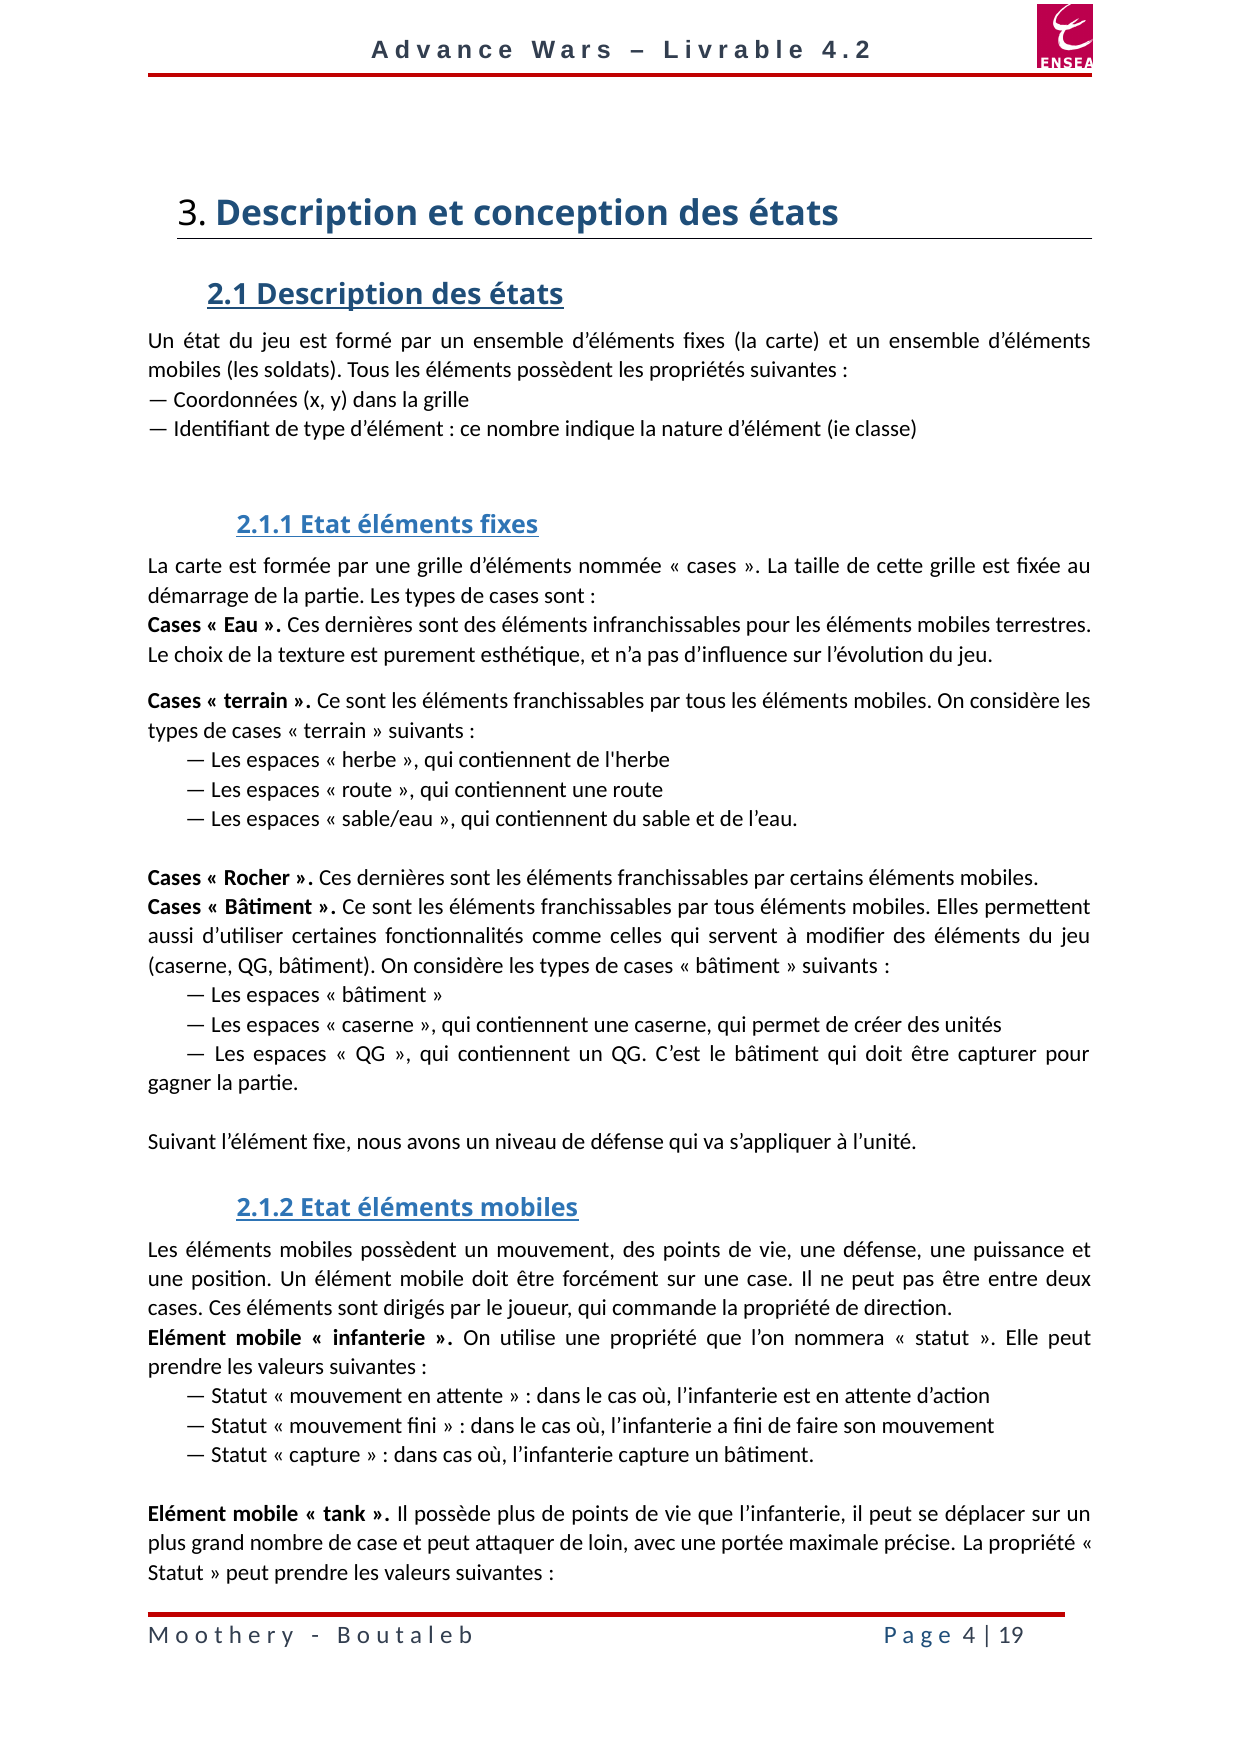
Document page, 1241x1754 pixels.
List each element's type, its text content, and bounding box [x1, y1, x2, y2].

text — Les espaces « caserne », qui contiennent une caserne, qui permet de créer des unités [148, 1010, 1092, 1038]
subtitle 2.1 Description des états [207, 273, 1092, 313]
subtitle 2.1.2 Etat éléments mobiles [236, 1190, 1092, 1224]
text — Les espaces « herbe », qui contiennent de l'herbe [148, 745, 1092, 773]
text — Les espaces « sable/eau », qui contiennent du sable et de l’eau. [148, 804, 1092, 832]
text — Les espaces « bâtiment » [148, 980, 1092, 1008]
text Cases « Rocher ». Ces dernières sont les éléments franchissables par certains éléments mobiles. [148, 863, 1092, 891]
subtitle Description et conception des états [177, 187, 1092, 238]
subtitle 2.1.1 Etat éléments fixes [236, 507, 1092, 541]
text — Statut « mouvement en attente » : dans le cas où, l’infanterie est en attente d’action [148, 1382, 1092, 1410]
text Les éléments mobiles possèdent un mouvement, des points de vie, une défense, une puissance et une position. Un élément mobile doit être forcément sur une case. Il ne peut pas être entre deux cases. Ces éléments sont dirigés par le joueur, qui commande la propriété de direction. [148, 1235, 1092, 1322]
text — Identifiant de type d’élément : ce nombre indique la nature d’élément (ie classe) [148, 414, 1092, 442]
picture [1037, 4, 1093, 68]
text Suivant l’élément fixe, nous avons un niveau de défense qui va s’appliquer à l’unité. [148, 1127, 1092, 1155]
text — Les espaces « route », qui contiennent une route [148, 775, 1092, 803]
text La carte est formée par une grille d’éléments nommée « cases ». La taille de cette grille est fixée au démarrage de la partie. Les types de cases sont : [148, 551, 1092, 609]
text — Coordonnées (x, y) dans la grille [148, 385, 1092, 413]
text Elément mobile « tank ». Il possède plus de points de vie que l’infanterie, il peut se déplacer sur un plus grand nombre de case et peut attaquer de loin, avec une portée maximale précise. La propriété « Statut » peut prendre les valeurs suivantes : [148, 1499, 1092, 1586]
text Un état du jeu est formé par un ensemble d’éléments fixes (la carte) et un ensemble d’éléments mobiles (les soldats). Tous les éléments possèdent les propriétés suivantes : [148, 326, 1092, 384]
text — Statut « capture » : dans cas où, l’infanterie capture un bâtiment. [148, 1440, 1092, 1468]
text Cases « Bâtiment ». Ce sont les éléments franchissables par tous éléments mobiles. Elles permettent aussi d’utiliser certaines fonctionnalités comme celles qui servent à modifier des éléments du jeu (caserne, QG, bâtiment). On considère les types de cases « bâtiment » suivants : [148, 892, 1092, 979]
text Cases « terrain ». Ce sont les éléments franchissables par tous les éléments mobiles. On considère les types de cases « terrain » suivants : [148, 687, 1092, 744]
text — Statut « mouvement fini » : dans le cas où, l’infanterie a fini de faire son mouvement [148, 1411, 1092, 1439]
text Elément mobile « infanterie ». On utilise une propriété que l’on nommera « statut ». Elle peut prendre les valeurs suivantes : [148, 1323, 1092, 1380]
text Cases « Eau ». Ces dernières sont des éléments infranchissables pour les éléments mobiles terrestres. Le choix de la texture est purement esthétique, et n’a pas d’influence sur l’évolution du jeu. [148, 610, 1092, 668]
text — Les espaces « QG », qui contiennent un QG. C’est le bâtiment qui doit être capturer pour gagner la partie. [148, 1039, 1092, 1096]
